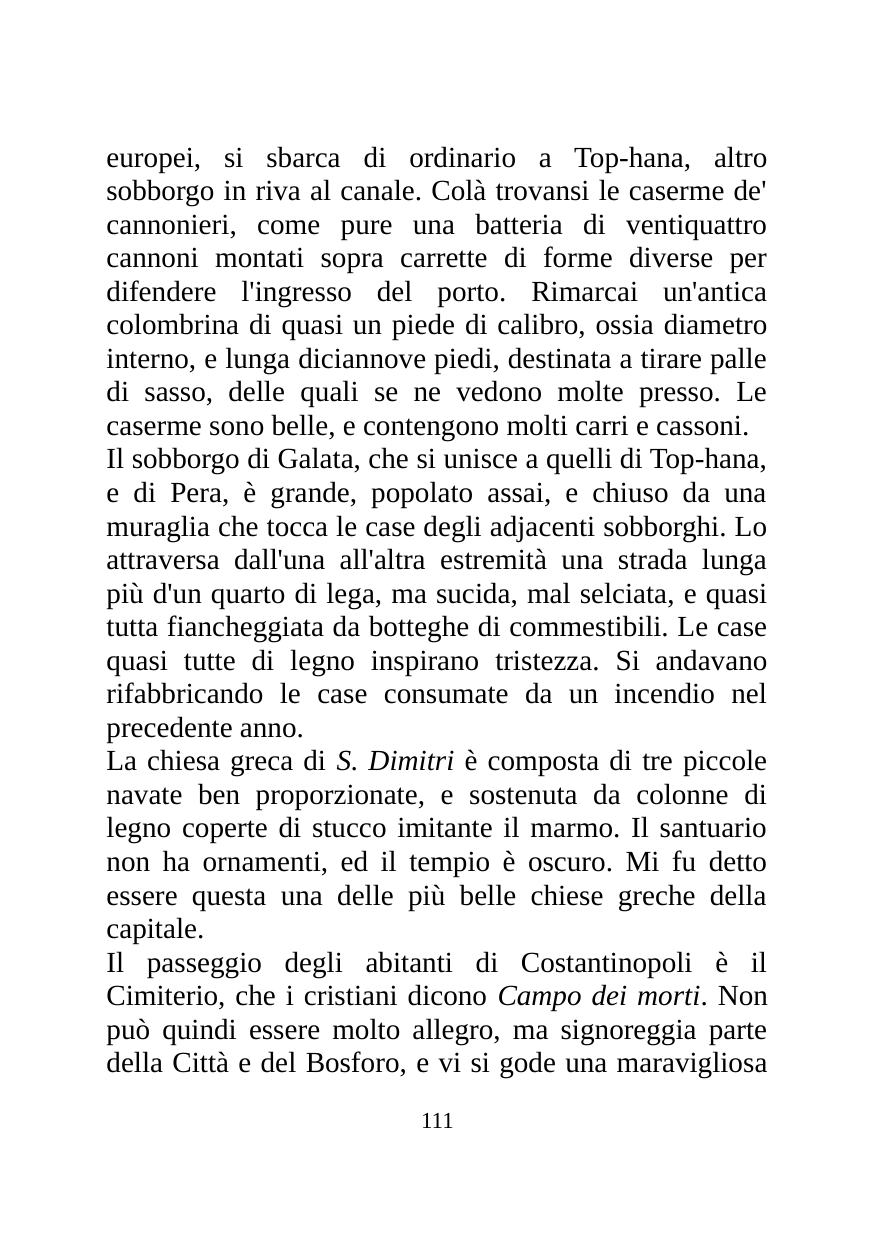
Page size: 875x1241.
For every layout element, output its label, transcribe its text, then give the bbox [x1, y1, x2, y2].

text Il sobborgo di Galata, che si unisce a quelli di Top-hana, e di Pera, è grande, popolato assai, e chiuso da una muraglia che tocca le case degli adjacenti sobborghi. Lo attraversa dall'una all'altra estremità una strada lunga più d'un quarto di lega, ma sucida, mal selciata, e quasi tutta fiancheggiata da botteghe di commestibili. Le case quasi tutte di legno inspirano tristezza. Si andavano rifabbricando le case consumate da un incendio nel precedente anno. [106, 442, 768, 743]
text Il passeggio degli abitanti di Costantinopoli è il Cimiterio, che i cristiani dicono Campo dei morti. Non può quindi essere molto allegro, ma signoreggia parte della Città e del Bosforo, e vi si gode una maravigliosa [106, 945, 768, 1079]
text La chiesa greca di S. Dimitri è composta di tre piccole navate ben proporzionate, e sostenuta da colonne di legno coperte di stucco imitante il marmo. Il santuario non ha ornamenti, ed il tempio è oscuro. Mi fu detto essere questa una delle più belle chiese greche della capitale. [106, 743, 768, 945]
text europei, si sbarca di ordinario a Top-hana, altro sobborgo in riva al canale. Colà trovansi le caserme de' cannonieri, come pure una batteria di ventiquattro cannoni montati sopra carrette di forme diverse per difendere l'ingresso del porto. Rimarcai un'antica colombrina di quasi un piede di calibro, ossia diametro interno, e lunga diciannove piedi, destinata a tirare palle di sasso, delle quali se ne vedono molte presso. Le caserme sono belle, e contengono molti carri e cassoni. [106, 140, 768, 442]
